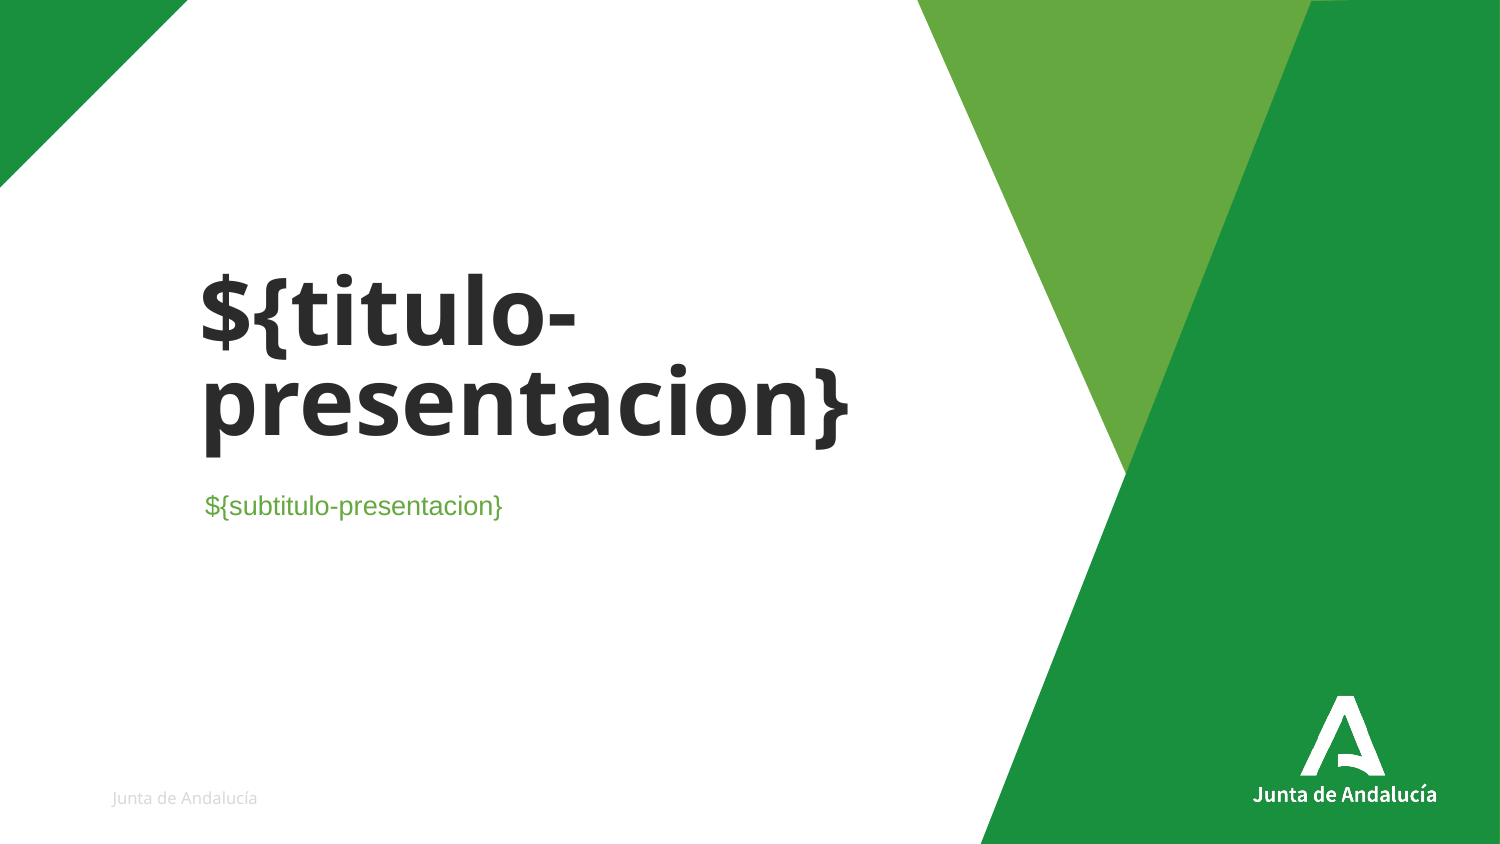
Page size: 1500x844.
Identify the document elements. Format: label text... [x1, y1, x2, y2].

text_box [0, 0, 188, 188]
text_box [917, 0, 1500, 844]
picture [1244, 650, 1441, 844]
text_box ${titulo-presentacion} [188, 267, 1075, 480]
text_box ${subtitulo-presentacion} [194, 479, 609, 547]
